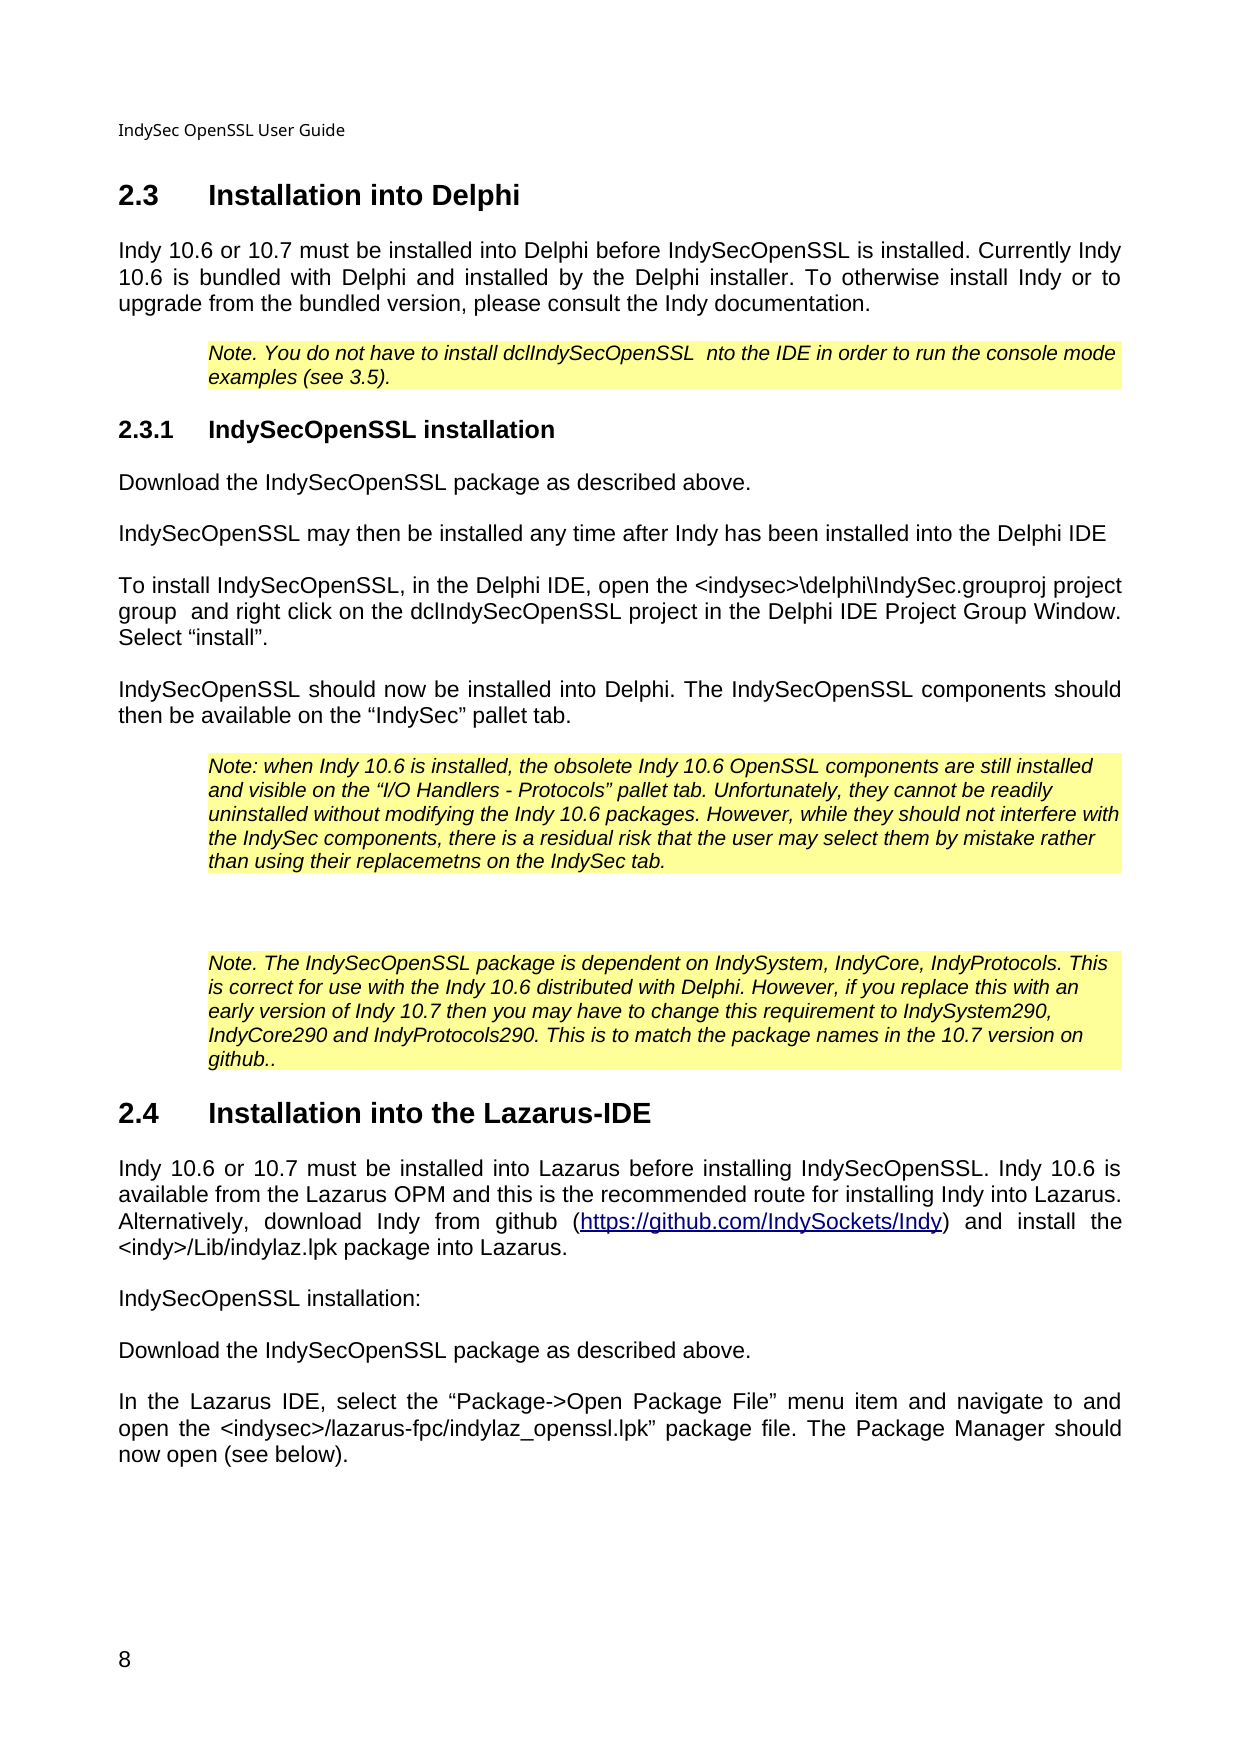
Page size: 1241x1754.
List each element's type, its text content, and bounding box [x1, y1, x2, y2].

text Indy 10.6 or 10.7 must be installed into Lazarus before installing IndySecOpenSSL. Indy 10.6 is available from the Lazarus OPM and this is the recommended route for installing Indy into Lazarus. Alternatively, download Indy from github (https://github.com/IndySockets/Indy) and install the <indy>/Lib/indylaz.lpk package into Lazarus. [118, 1155, 1122, 1260]
text Download the IndySecOpenSSL package as described above. [118, 1337, 1122, 1363]
text Note. The IndySecOpenSSL package is dependent on IndySystem, IndyCore, IndyProtocols. This is correct for use with the Indy 10.6 distributed with Delphi. However, if you replace this with an early version of Indy 10.7 then you may have to change this requirement to IndySystem290, IndyCore290 and IndyProtocols290. This is to match the package names in the 10.7 version on github.. [208, 951, 1122, 1070]
text To install IndySecOpenSSL, in the Delphi IDE, open the <indysec>\delphi\IndySec.grouproj project group and right click on the dclIndySecOpenSSL project in the Delphi IDE Project Group Window. Select “install”. [118, 572, 1122, 651]
subtitle IndySecOpenSSL installation [118, 415, 1122, 443]
text Download the IndySecOpenSSL package as described above. [118, 469, 1122, 495]
text IndySecOpenSSL installation: [118, 1285, 1122, 1312]
text Note: when Indy 10.6 is installed, the obsolete Indy 10.6 OpenSSL components are still installed and visible on the “I/O Handlers - Protocols” pallet tab. Unfortunately, they cannot be readily uninstalled without modifying the Indy 10.6 packages. However, while they should not interfere with the IndySec components, there is a residual risk that the user may select them by mistake rather than using their replacemetns on the IndySec tab. [208, 753, 1122, 873]
text Note. You do not have to install dclIndySecOpenSSL nto the IDE in order to run the console mode examples (see 3.5). [208, 341, 1122, 389]
text Indy 10.6 or 10.7 must be installed into Delphi before IndySecOpenSSL is installed. Currently Indy 10.6 is bundled with Delphi and installed by the Delphi installer. To otherwise install Indy or to upgrade from the bundled version, please consult the Indy documentation. [118, 237, 1122, 316]
text In the Lazarus IDE, select the “Package->Open Package File” menu item and navigate to and open the <indysec>/lazarus-fpc/indylaz_openssl.lpk” package file. The Package Manager should now open (see below). [118, 1388, 1122, 1467]
subtitle Installation into the Lazarus-IDE [118, 1096, 1122, 1129]
text IndySecOpenSSL should now be installed into Delphi. The IndySecOpenSSL components should then be available on the “IndySec” pallet tab. [118, 676, 1122, 728]
text IndySecOpenSSL may then be installed any time after Indy has been installed into the Delphi IDE [118, 520, 1122, 547]
subtitle Installation into Delphi [118, 178, 1122, 212]
